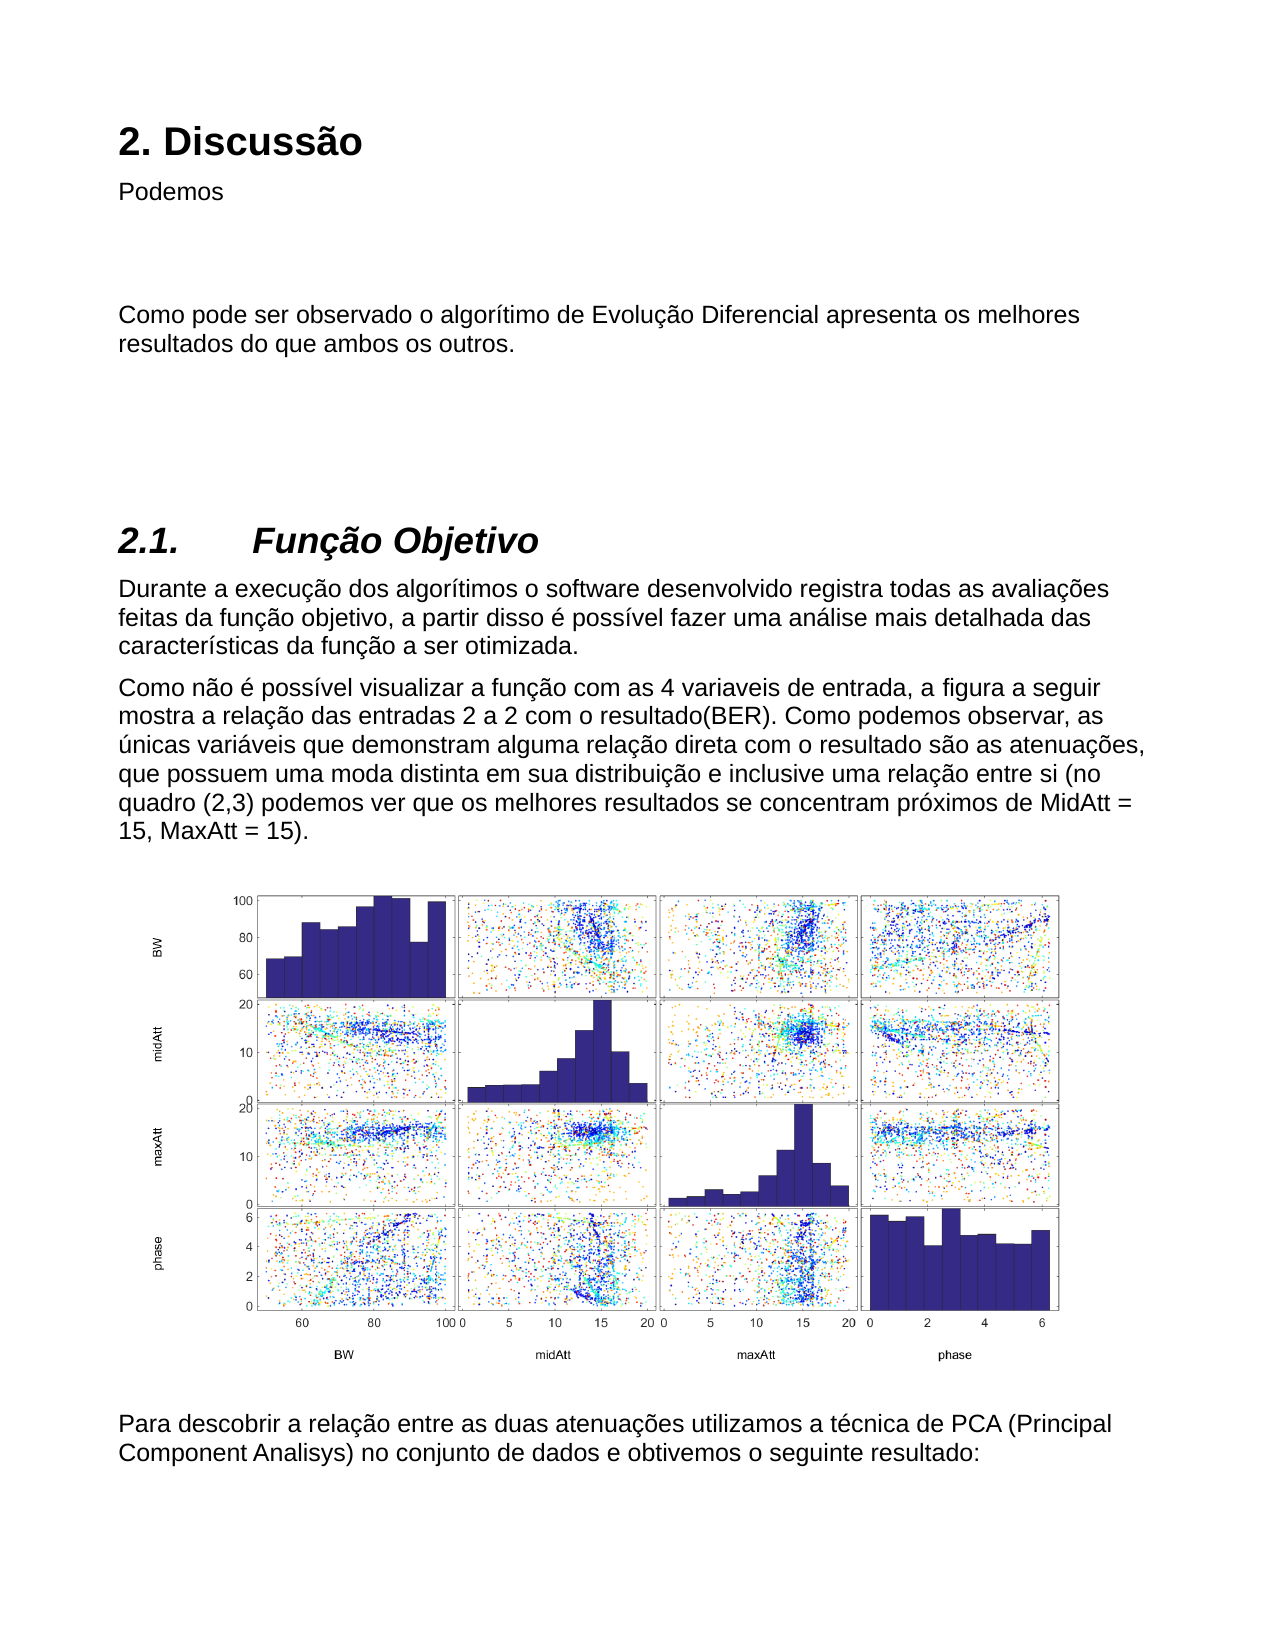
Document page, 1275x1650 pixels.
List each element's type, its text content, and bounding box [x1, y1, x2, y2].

text Durante a execução dos algorítimos o software desenvolvido registra todas as avaliações feitas da função objetivo, a partir disso é possível fazer uma análise mais detalhada das características da função a ser otimizada. [118, 574, 1157, 660]
text Como não é possível visualizar a função com as 4 variaveis de entrada, a figura a seguir mostra a relação das entradas 2 a 2 com o resultado(BER). Como podemos observar, as únicas variáveis que demonstram alguma relação direta com o resultado são as atenuações, que possuem uma moda distinta em sua distribuição e inclusive uma relação entre si (no quadro (2,3) podemos ver que os melhores resultados se concentram próximos de MidAtt = 15, MaxAtt = 15). [118, 673, 1157, 845]
picture [118, 857, 1157, 1369]
subtitle Discussão [118, 118, 1157, 164]
subtitle Função Objetivo [118, 519, 1157, 561]
text Para descobrir a relação entre as duas atenuações utilizamos a técnica de PCA (Principal Component Analisys) no conjunto de dados e obtivemos o seguinte resultado: [118, 1409, 1157, 1467]
text Como pode ser observado o algorítimo de Evolução Diferencial apresenta os melhores resultados do que ambos os outros. [118, 300, 1157, 358]
text Podemos [118, 177, 1157, 205]
